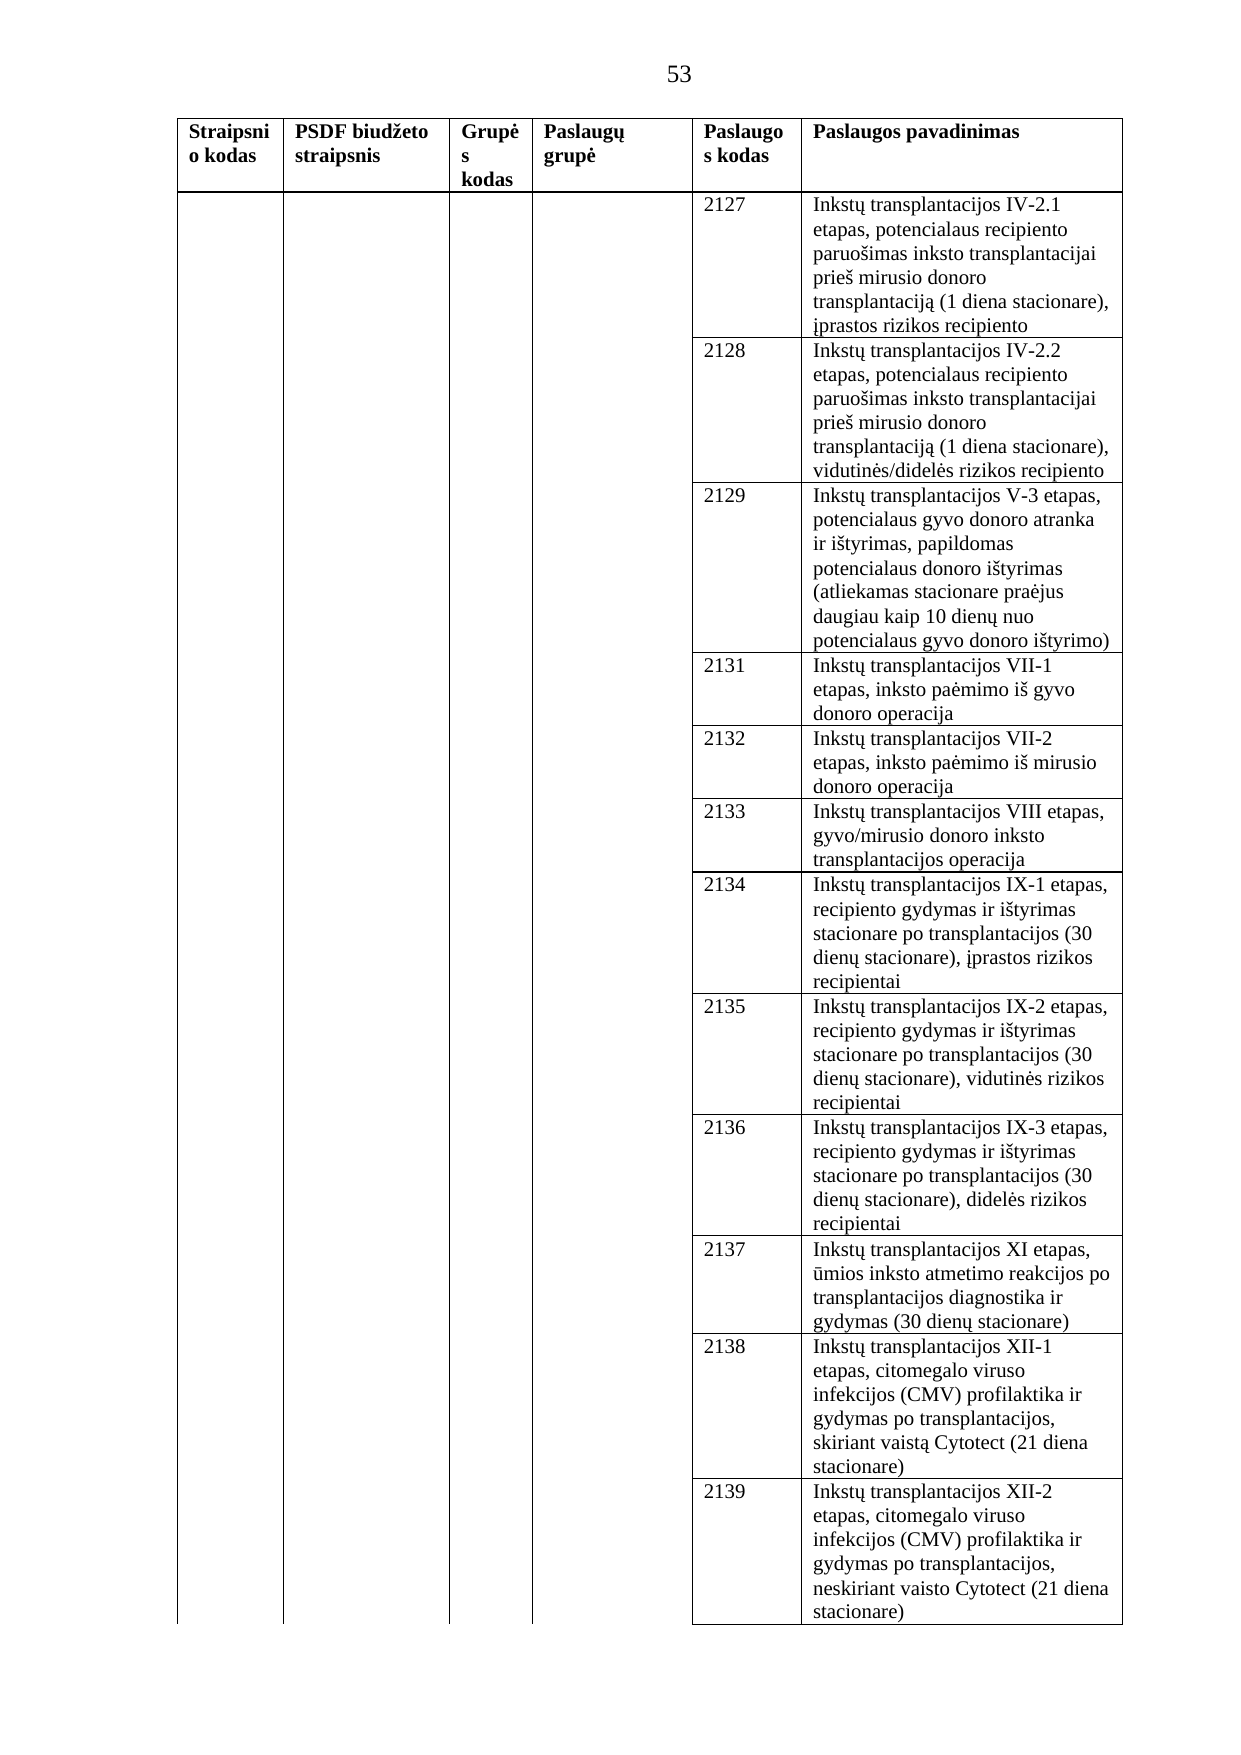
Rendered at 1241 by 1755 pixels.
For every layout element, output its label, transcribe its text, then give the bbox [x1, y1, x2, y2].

table_cell 2137 [693, 1236, 801, 1333]
table_header Grupės kodas [450, 119, 532, 191]
table_cell [533, 993, 692, 1114]
table_cell [450, 652, 532, 725]
table_cell 2131 [693, 653, 801, 725]
table_cell Inkstų transplantacijos IX-1 etapas, recipiento gydymas ir ištyrimas stacionare po transplantacijos (30 dienų stacionare), įprastos rizikos recipientai [802, 873, 1122, 993]
table_cell [178, 871, 283, 993]
table_cell 2132 [693, 726, 801, 798]
table_cell [533, 1235, 692, 1333]
table_cell [450, 1478, 532, 1623]
table_cell [284, 1114, 449, 1235]
table_cell 2136 [693, 1115, 801, 1235]
table_cell [533, 1478, 692, 1623]
table_cell 2129 [693, 483, 801, 652]
table_cell [450, 482, 532, 652]
table_cell 2135 [693, 994, 801, 1114]
table_cell [450, 993, 532, 1114]
table_cell [533, 337, 692, 482]
table_cell Inkstų transplantacijos IX-3 etapas, recipiento gydymas ir ištyrimas stacionare po transplantacijos (30 dienų stacionare), didelės rizikos recipientai [802, 1115, 1122, 1235]
table_cell [284, 1478, 449, 1623]
table_cell [284, 725, 449, 798]
table_cell Inkstų transplantacijos VII-1 etapas, inksto paėmimo iš gyvo donoro operacija [802, 653, 1122, 725]
table_cell [178, 1114, 283, 1235]
table_cell [450, 1235, 532, 1333]
table_cell [533, 482, 692, 652]
table_cell Inkstų transplantacijos IV-2.2 etapas, potencialaus recipiento paruošimas inksto transplantacijai prieš mirusio donoro transplantaciją (1 diena stacionare), vidutinės/didelės rizikos recipiento [802, 338, 1122, 482]
table_cell [533, 652, 692, 725]
table_cell [284, 1333, 449, 1478]
table_cell [178, 993, 283, 1114]
table_cell [533, 725, 692, 798]
table_cell [450, 871, 532, 993]
table_header Straipsnio kodas [178, 119, 283, 191]
table_cell [178, 337, 283, 482]
table_cell 2128 [693, 338, 801, 482]
table_cell [178, 798, 283, 871]
table_cell 2127 [693, 193, 801, 337]
table_cell Inkstų transplantacijos XII-1 etapas, citomegalo viruso infekcijos (CMV) profilaktika ir gydymas po transplantacijos, skiriant vaistą Cytotect (21 diena stacionare) [802, 1334, 1122, 1478]
table_cell [450, 1333, 532, 1478]
table_cell 2133 [693, 799, 801, 871]
table_cell [178, 725, 283, 798]
table_cell [284, 1235, 449, 1333]
table_cell Inkstų transplantacijos XII-2 etapas, citomegalo viruso infekcijos (CMV) profilaktika ir gydymas po transplantacijos, neskiriant vaisto Cytotect (21 diena stacionare) [802, 1479, 1122, 1623]
table_cell Inkstų transplantacijos XI etapas, ūmios inksto atmetimo reakcijos po transplantacijos diagnostika ir gydymas (30 dienų stacionare) [802, 1236, 1122, 1333]
table_cell [533, 871, 692, 993]
table_cell [450, 1114, 532, 1235]
table_cell [450, 725, 532, 798]
table_cell [178, 482, 283, 652]
table_cell [533, 1333, 692, 1478]
table_cell [284, 993, 449, 1114]
table_cell Inkstų transplantacijos IX-2 etapas, recipiento gydymas ir ištyrimas stacionare po transplantacijos (30 dienų stacionare), vidutinės rizikos recipientai [802, 994, 1122, 1114]
table_cell [533, 1114, 692, 1235]
table_cell Inkstų transplantacijos V-3 etapas, potencialaus gyvo donoro atranka ir ištyrimas, papildomas potencialaus donoro ištyrimas (atliekamas stacionare praėjus daugiau kaip 10 dienų nuo potencialaus gyvo donoro ištyrimo) [802, 483, 1122, 652]
table_header Paslaugos pavadinimas [802, 119, 1122, 191]
table_cell [178, 1478, 283, 1623]
table_cell Inkstų transplantacijos VIII etapas, gyvo/mirusio donoro inksto transplantacijos operacija [802, 799, 1122, 871]
table_cell Inkstų transplantacijos IV-2.1 etapas, potencialaus recipiento paruošimas inksto transplantacijai prieš mirusio donoro transplantaciją (1 diena stacionare), įprastos rizikos recipiento [802, 193, 1122, 337]
table_cell 2134 [693, 873, 801, 993]
table_header Paslaugų grupė [533, 119, 692, 191]
table_cell [178, 1333, 283, 1478]
table_cell [284, 482, 449, 652]
table_cell 2139 [693, 1479, 801, 1623]
table_cell [450, 798, 532, 871]
table_cell [450, 193, 532, 337]
table_header Paslaugos kodas [693, 119, 801, 191]
table_cell [284, 652, 449, 725]
table_cell Inkstų transplantacijos VII-2 etapas, inksto paėmimo iš mirusio donoro operacija [802, 726, 1122, 798]
table_header PSDF biudžeto straipsnis [284, 119, 449, 191]
table_cell [178, 1235, 283, 1333]
table_cell [284, 193, 449, 337]
table_cell [450, 337, 532, 482]
table_cell [533, 193, 692, 337]
table_cell [178, 193, 283, 337]
table_cell [284, 871, 449, 993]
table_cell [284, 337, 449, 482]
table_cell [533, 798, 692, 871]
table_cell [284, 798, 449, 871]
table_cell [178, 652, 283, 725]
table_cell 2138 [693, 1334, 801, 1478]
